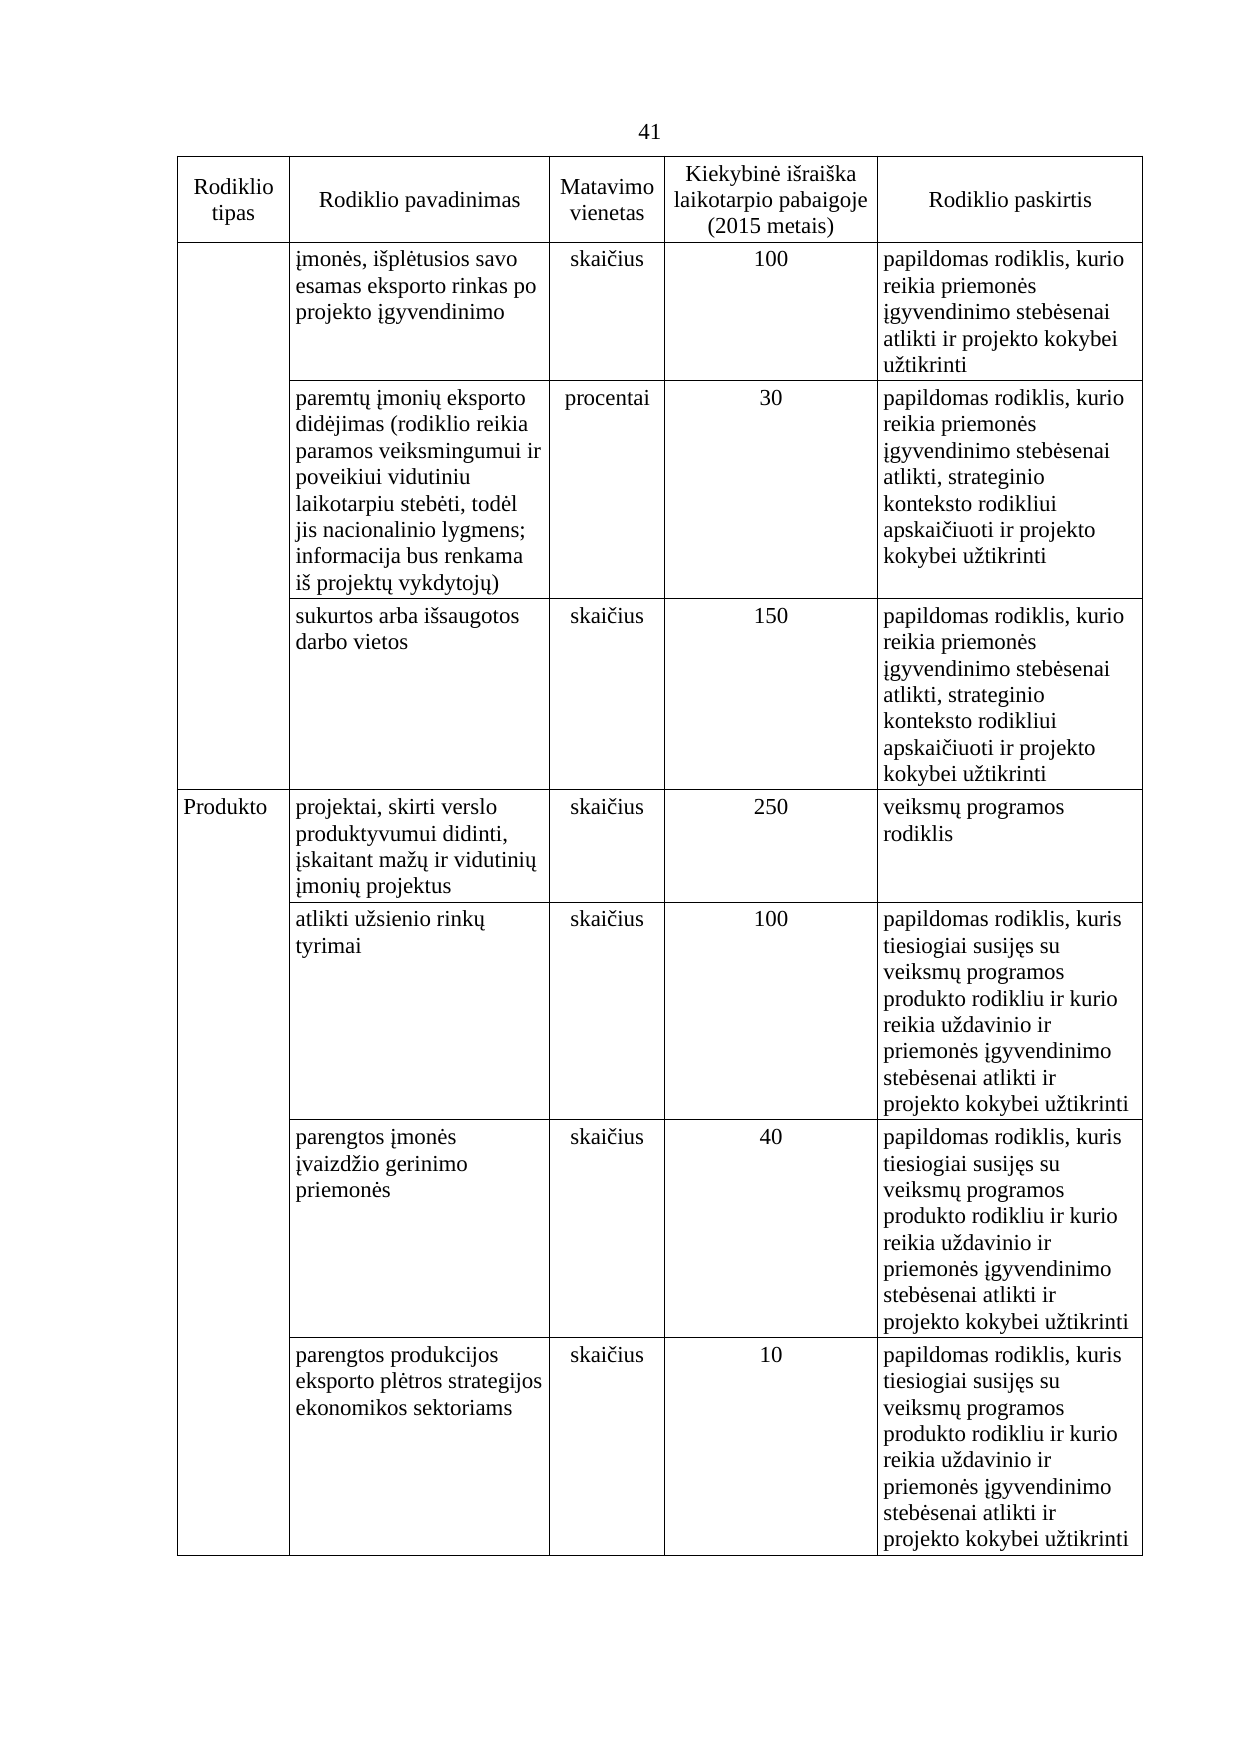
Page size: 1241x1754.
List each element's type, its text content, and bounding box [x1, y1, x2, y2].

table_cell papildomas rodiklis, kurio reikia priemonės įgyvendinimo stebėsenai atlikti ir projekto kokybei užtikrinti [878, 243, 1142, 380]
table_cell 100 [665, 243, 877, 380]
table_cell parengtos įmonės įvaizdžio gerinimo priemonės [290, 1120, 549, 1337]
table_cell skaičius [550, 790, 664, 902]
table_cell [178, 380, 289, 789]
table_cell Produkto [178, 790, 289, 1119]
table_cell įmonės, išplėtusios savo esamas eksporto rinkas po projekto įgyvendinimo [290, 243, 549, 380]
table_cell projektai, skirti verslo produktyvumui didinti, įskaitant mažų ir vidutinių įmonių projektus [290, 790, 549, 902]
table_header Rodiklio pavadinimas [290, 157, 549, 242]
table_cell papildomas rodiklis, kuris tiesiogiai susijęs su veiksmų programos produkto rodikliu ir kurio reikia uždavinio ir priemonės įgyvendinimo stebėsenai atlikti ir projekto kokybei užtikrinti [878, 903, 1142, 1119]
table_cell 10 [665, 1338, 877, 1555]
table_cell 100 [665, 903, 877, 1119]
table_header Rodiklio tipas [178, 157, 289, 242]
table_cell paremtų įmonių eksporto didėjimas (rodiklio reikia paramos veiksmingumui ir poveikiui vidutiniu laikotarpiu stebėti, todėl jis nacionalinio lygmens; informacija bus renkama iš projektų vykdytojų) [290, 381, 549, 598]
table_cell papildomas rodiklis, kuris tiesiogiai susijęs su veiksmų programos produkto rodikliu ir kurio reikia uždavinio ir priemonės įgyvendinimo stebėsenai atlikti ir projekto kokybei užtikrinti [878, 1338, 1142, 1555]
table_cell papildomas rodiklis, kuris tiesiogiai susijęs su veiksmų programos produkto rodikliu ir kurio reikia uždavinio ir priemonės įgyvendinimo stebėsenai atlikti ir projekto kokybei užtikrinti [878, 1120, 1142, 1337]
table_cell papildomas rodiklis, kurio reikia priemonės įgyvendinimo stebėsenai atlikti, strateginio konteksto rodikliui apskaičiuoti ir projekto kokybei užtikrinti [878, 599, 1142, 789]
table_cell papildomas rodiklis, kurio reikia priemonės įgyvendinimo stebėsenai atlikti, strateginio konteksto rodikliui apskaičiuoti ir projekto kokybei užtikrinti [878, 381, 1142, 598]
table_cell [178, 243, 289, 380]
table_cell veiksmų programos rodiklis [878, 790, 1142, 902]
table_cell 150 [665, 599, 877, 789]
table_cell skaičius [550, 903, 664, 1119]
table_header Matavimo vienetas [550, 157, 664, 242]
table_cell skaičius [550, 243, 664, 380]
table_cell skaičius [550, 599, 664, 789]
table_cell atlikti užsienio rinkų tyrimai [290, 903, 549, 1119]
table_cell skaičius [550, 1120, 664, 1337]
table_cell 250 [665, 790, 877, 902]
table_cell [178, 1119, 289, 1555]
table_cell sukurtos arba išsaugotos darbo vietos [290, 599, 549, 789]
table_header Rodiklio paskirtis [878, 157, 1142, 242]
table_cell 30 [665, 381, 877, 598]
table_header Kiekybinė išraiška laikotarpio pabaigoje (2015 metais) [665, 157, 877, 242]
table_cell parengtos produkcijos eksporto plėtros strategijos ekonomikos sektoriams [290, 1338, 549, 1555]
table_cell skaičius [550, 1338, 664, 1555]
table_cell 40 [665, 1120, 877, 1337]
table_cell procentai [550, 381, 664, 598]
